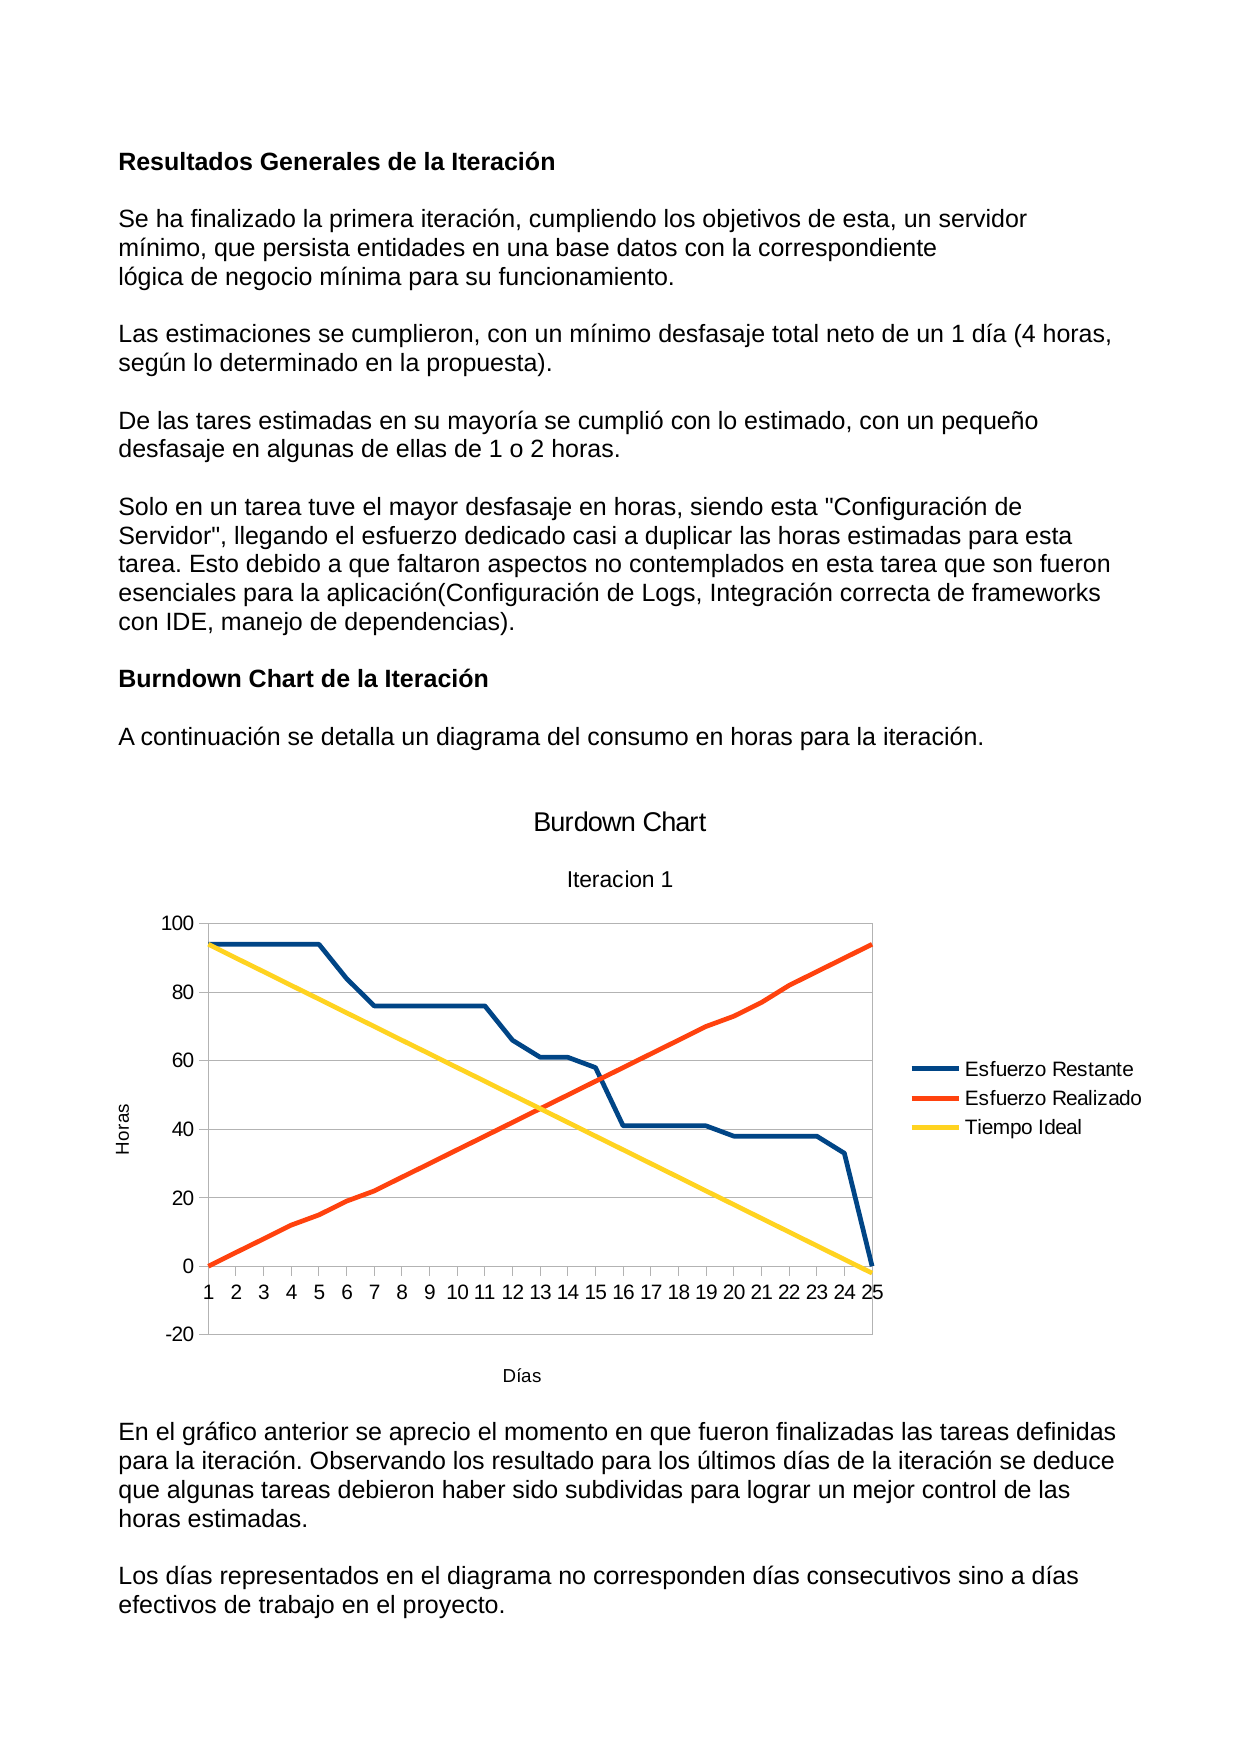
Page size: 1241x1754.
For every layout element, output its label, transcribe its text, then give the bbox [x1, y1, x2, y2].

text lógica de negocio mínima para su funcionamiento. [118, 262, 1122, 291]
text Las estimaciones se cumplieron, con un mínimo desfasaje total neto de un 1 día (4 horas, según lo determinado en la propuesta). [118, 319, 1122, 377]
text Se ha finalizado la primera iteración, cumpliendo los objetivos de esta, un servidor mínimo, que persista entidades en una base datos con la correspondiente [118, 204, 1122, 262]
text De las tares estimadas en su mayoría se cumplió con lo estimado, con un pequeño desfasaje en algunas de ellas de 1 o 2 horas. [118, 406, 1122, 463]
text Resultados Generales de la Iteración [118, 147, 1122, 176]
text Los días representados en el diagrama no corresponden días consecutivos sino a días efectivos de trabajo en el proyecto. [118, 1561, 1122, 1619]
text Burndown Chart de la Iteración [118, 664, 1122, 693]
text En el gráfico anterior se aprecio el momento en que fueron finalizadas las tareas definidas para la iteración. Observando los resultado para los últimos días de la iteración se deduce que algunas tareas debieron haber sido subdividas para lograr un mejor control de las horas estimadas. [118, 1418, 1122, 1532]
text Solo en un tarea tuve el mayor desfasaje en horas, siendo esta "Configuración de Servidor", llegando el esfuerzo dedicado casi a duplicar las horas estimadas para esta tarea. Esto debido a que faltaron aspectos no contemplados en esta tarea que son fueron esenciales para la aplicación(Configuración de Logs, Integración correcta de frameworks con IDE, manejo de dependencias). [118, 492, 1122, 636]
text A continuación se detalla un diagrama del consumo en horas para la iteración. [118, 722, 1122, 751]
